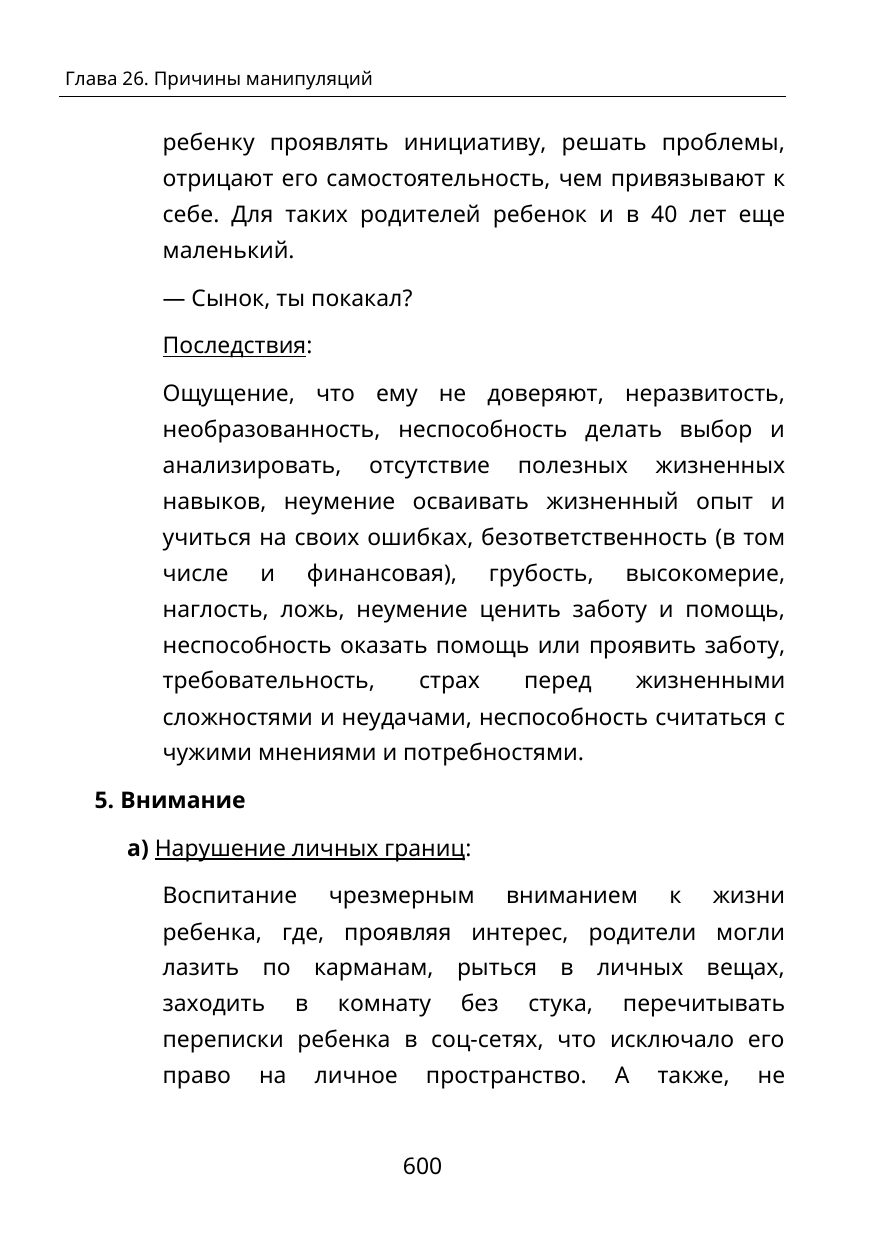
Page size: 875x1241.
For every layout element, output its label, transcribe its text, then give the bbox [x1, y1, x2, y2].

list Внимание [88, 784, 786, 815]
list Воспитание чрезмерным вниманием к жизни ребенка, где, проявляя интерес, родители могли лазить по карманам, рыться в личных вещах, заходить в комнату без стука, перечитывать переписки ребенка в соц-сетях, что исключало его право на личное пространство. А также, не [121, 879, 786, 1090]
list Ощущение, что ему не доверяют, неразвитость, необразованность, неспособность делать выбор и анализировать, отсутствие полезных жизненных навыков, неумение осваивать жизненный опыт и учиться на своих ошибках, безответственность (в том числе и финансовая), грубость, высокомерие, наглость, ложь, неумение ценить заботу и помощь, неспособность оказать помощь или проявить заботу, требовательность, страх перед жизненными сложностями и неудачами, неспособность считаться с чужими мнениями и потребностями. [121, 377, 786, 768]
list Нарушение личных границ: [121, 832, 786, 863]
list ребенку проявлять инициативу, решать проблемы, отрицают его самостоятельность, чем привязывают к себе. Для таких родителей ребенок и в 40 лет еще маленький. [121, 126, 786, 265]
list Последствия: [121, 329, 786, 361]
list — Сынок, ты покакал? [121, 282, 786, 313]
